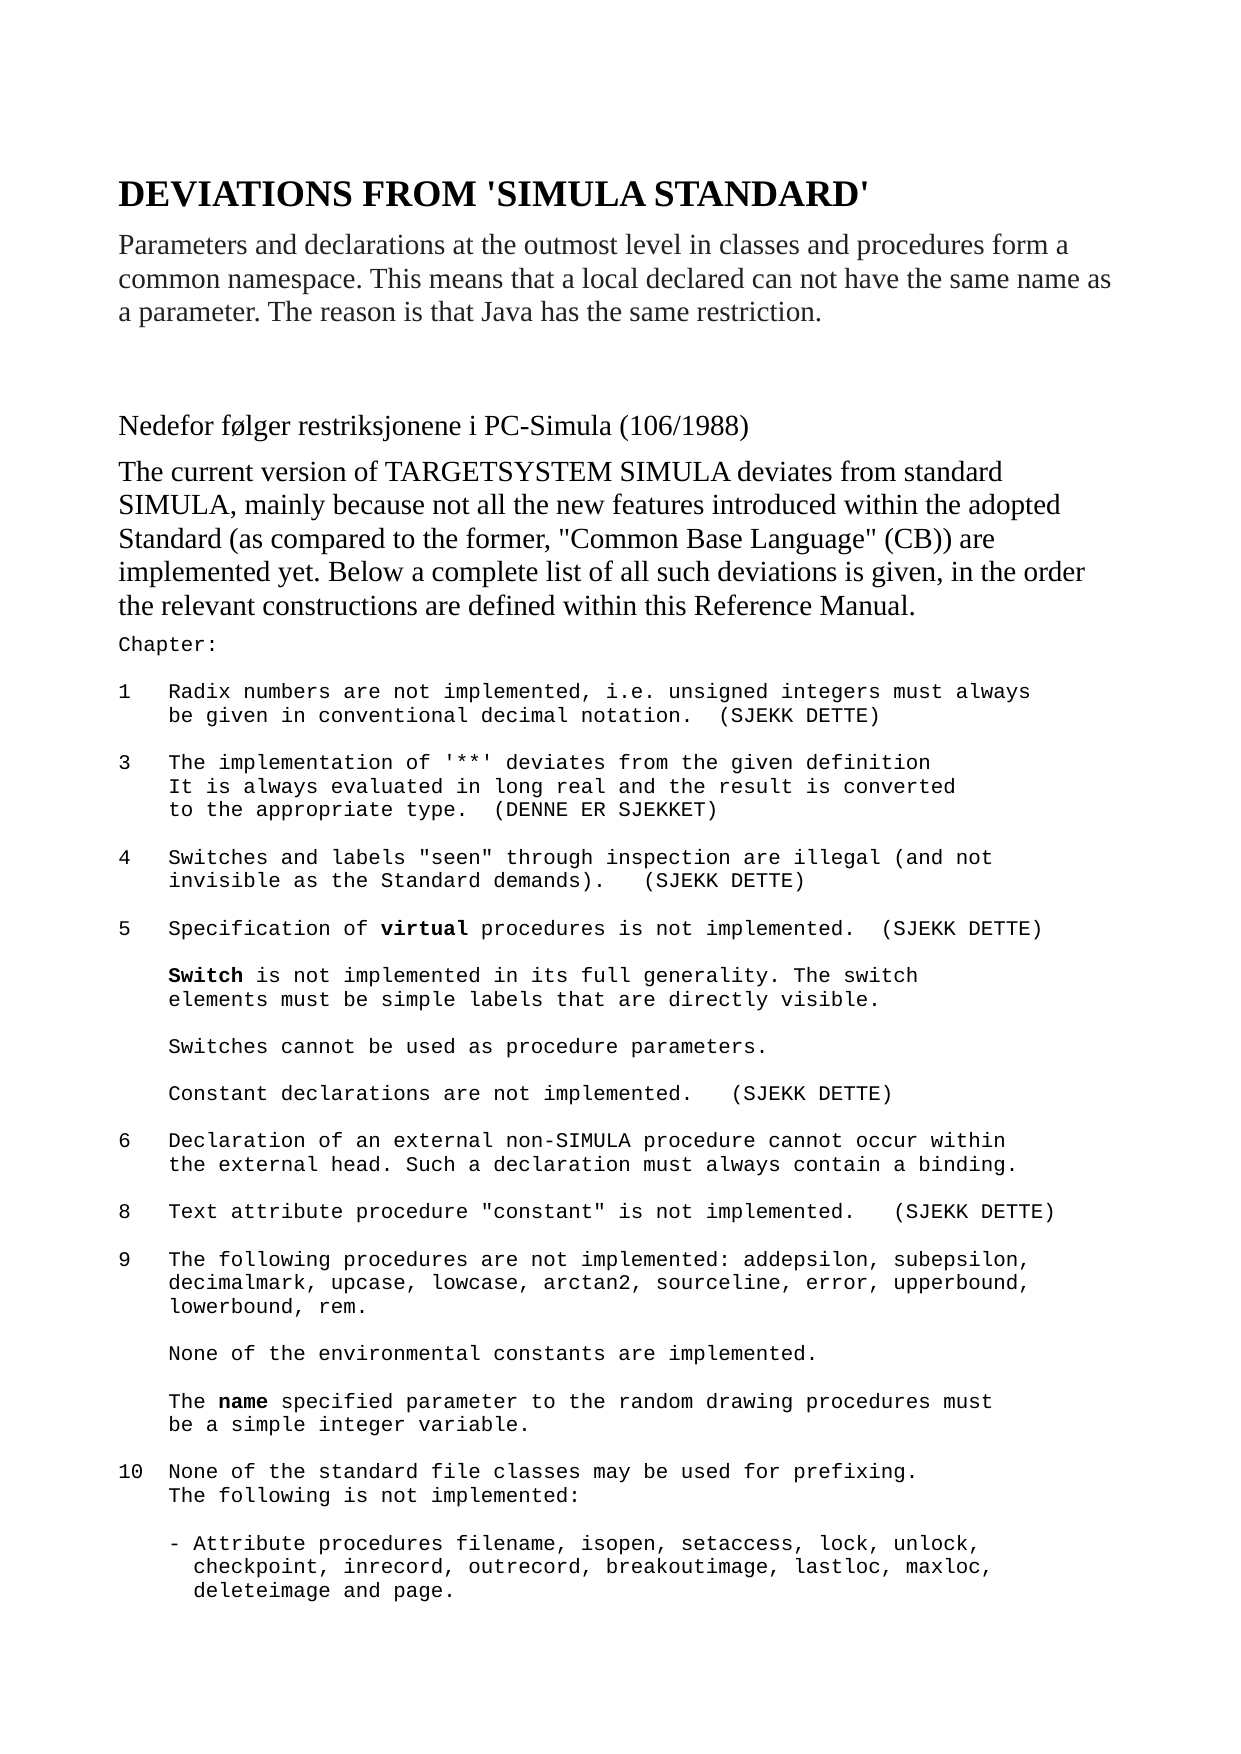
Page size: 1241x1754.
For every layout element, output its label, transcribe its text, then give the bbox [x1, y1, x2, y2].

text 6 Declaration of an external non-SIMULA procedure cannot occur within [118, 1131, 1122, 1154]
text Constant declarations are not implemented. (SJEKK DETTE) [118, 1083, 1122, 1107]
text elements must be simple labels that are directly visible. [118, 989, 1122, 1012]
text The following is not implemented: [118, 1485, 1122, 1509]
text None of the environmental constants are implemented. [118, 1343, 1122, 1367]
text to the appropriate type. (DENNE ER SJEKKET) [118, 799, 1122, 823]
text The current version of TARGETSYSTEM SIMULA deviates from standard SIMULA, mainly because not all the new features introduced within the adopted Standard (as compared to the former, "Common Base Language" (CB)) are implemented yet. Below a complete list of all such deviations is given, in the order the relevant constructions are defined within this Reference Manual. [118, 454, 1122, 621]
text Chapter: [118, 634, 1122, 658]
text It is always evaluated in long real and the result is converted [118, 776, 1122, 799]
text Nedefor følger restriksjonene i PC-Simula (106/1988) [118, 408, 1122, 441]
text the external head. Such a declaration must always contain a binding. [118, 1154, 1122, 1178]
text lowerbound, rem. [118, 1296, 1122, 1320]
text be a simple integer variable. [118, 1414, 1122, 1438]
text - Attribute procedures filename, isopen, setaccess, lock, unlock, [118, 1532, 1122, 1556]
text 5 Specification of virtual procedures is not implemented. (SJEKK DETTE) [118, 918, 1122, 941]
text 1 Radix numbers are not implemented, i.e. unsigned integers must always [118, 681, 1122, 705]
text 3 The implementation of '**' deviates from the given definition [118, 752, 1122, 776]
text The name specified parameter to the random drawing procedures must [118, 1391, 1122, 1414]
subtitle DEVIATIONS FROM 'SIMULA STANDARD' [118, 172, 1122, 215]
text invisible as the Standard demands). (SJEKK DETTE) [118, 870, 1122, 894]
text 9 The following procedures are not implemented: addepsilon, subepsilon, [118, 1249, 1122, 1272]
text deleteimage and page. [118, 1580, 1122, 1603]
text checkpoint, inrecord, outrecord, breakoutimage, lastloc, maxloc, [118, 1556, 1122, 1580]
text 10 None of the standard file classes may be used for prefixing. [118, 1462, 1122, 1485]
text be given in conventional decimal notation. (SJEKK DETTE) [118, 705, 1122, 728]
text Parameters and declarations at the outmost level in classes and procedures form a common namespace. This means that a local declared can not have the same name as a parameter. The reason is that Java has the same restriction. [118, 227, 1122, 328]
text 4 Switches and labels "seen" through inspection are illegal (and not [118, 847, 1122, 870]
text decimalmark, upcase, lowcase, arctan2, sourceline, error, upperbound, [118, 1272, 1122, 1296]
text 8 Text attribute procedure "constant" is not implemented. (SJEKK DETTE) [118, 1201, 1122, 1225]
text Switches cannot be used as procedure parameters. [118, 1036, 1122, 1059]
text Switch is not implemented in its full generality. The switch [118, 965, 1122, 989]
